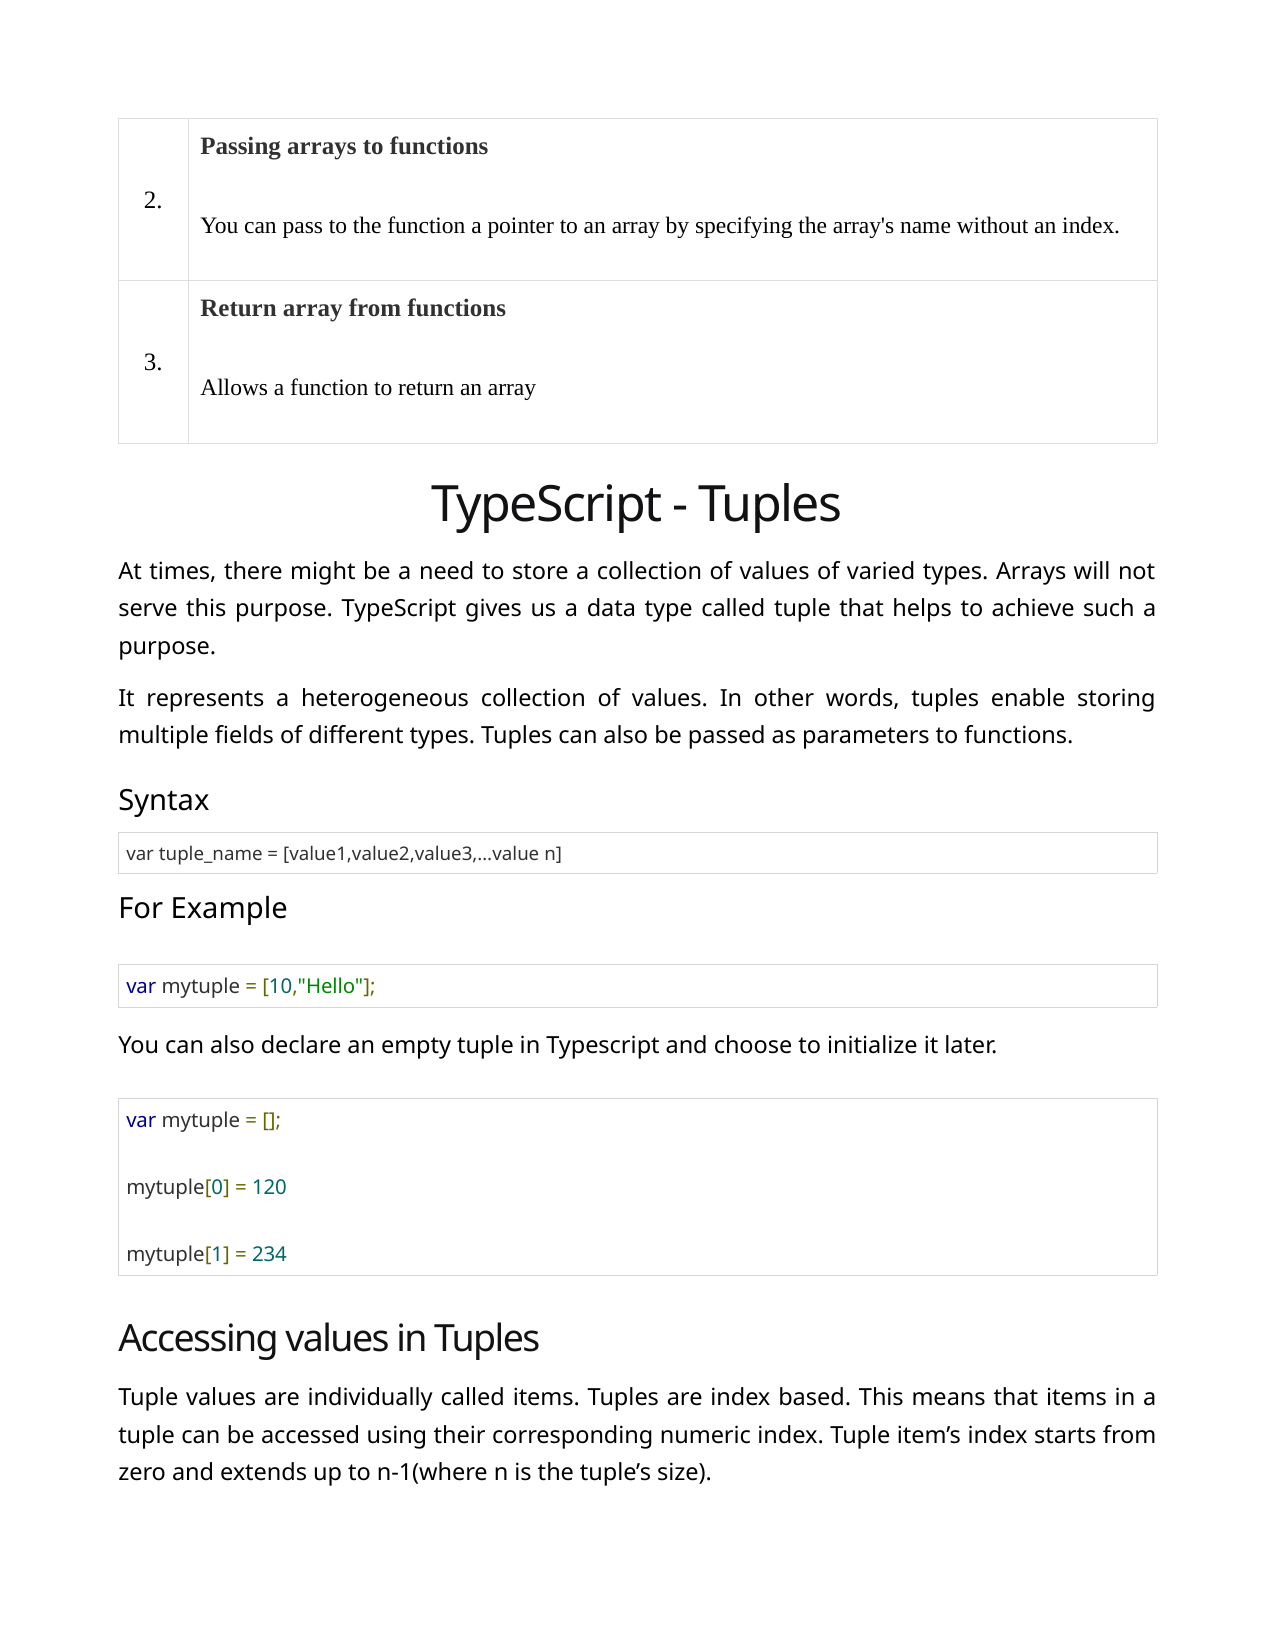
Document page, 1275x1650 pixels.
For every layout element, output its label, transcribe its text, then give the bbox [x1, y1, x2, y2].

table_cell 3. [119, 281, 188, 443]
text It represents a heterogeneous collection of values. In other words, tuples enable storing multiple fields of different types. Tuples can also be passed as parameters to functions. [118, 676, 1157, 751]
subtitle For Example [118, 888, 1157, 927]
text You can also declare an empty tuple in Typescript and choose to initialize it later. [118, 1023, 1157, 1060]
subtitle TypeScript - Tuples [118, 468, 1157, 536]
text var tuple_name = [value1,value2,value3,…value n] [119, 833, 1157, 873]
subtitle Accessing values in Tuples [118, 1312, 1157, 1363]
text Tuple values are individually called items. Tuples are index based. This means that items in a tuple can be accessed using their corresponding numeric index. Tuple item’s index starts from zero and extends up to n-1(where n is the tuple’s size). [118, 1375, 1157, 1488]
text var mytuple = []; [119, 1099, 1157, 1134]
table_cell Return array from functions Allows a function to return an array [189, 281, 1157, 443]
text mytuple[1] = 234 [119, 1232, 1157, 1275]
text mytuple[0] = 120 [119, 1165, 1157, 1201]
subtitle Syntax [118, 780, 1157, 819]
text At times, there might be a need to store a collection of values of varied types. Arrays will not serve this purpose. TypeScript gives us a data type called tuple that helps to achieve such a purpose. [118, 548, 1157, 661]
text var mytuple = [10,"Hello"]; [119, 965, 1157, 1007]
table_cell Passing arrays to functions You can pass to the function a pointer to an array by specifying the array's name without an index. [189, 119, 1157, 280]
table_cell 2. [119, 119, 188, 280]
